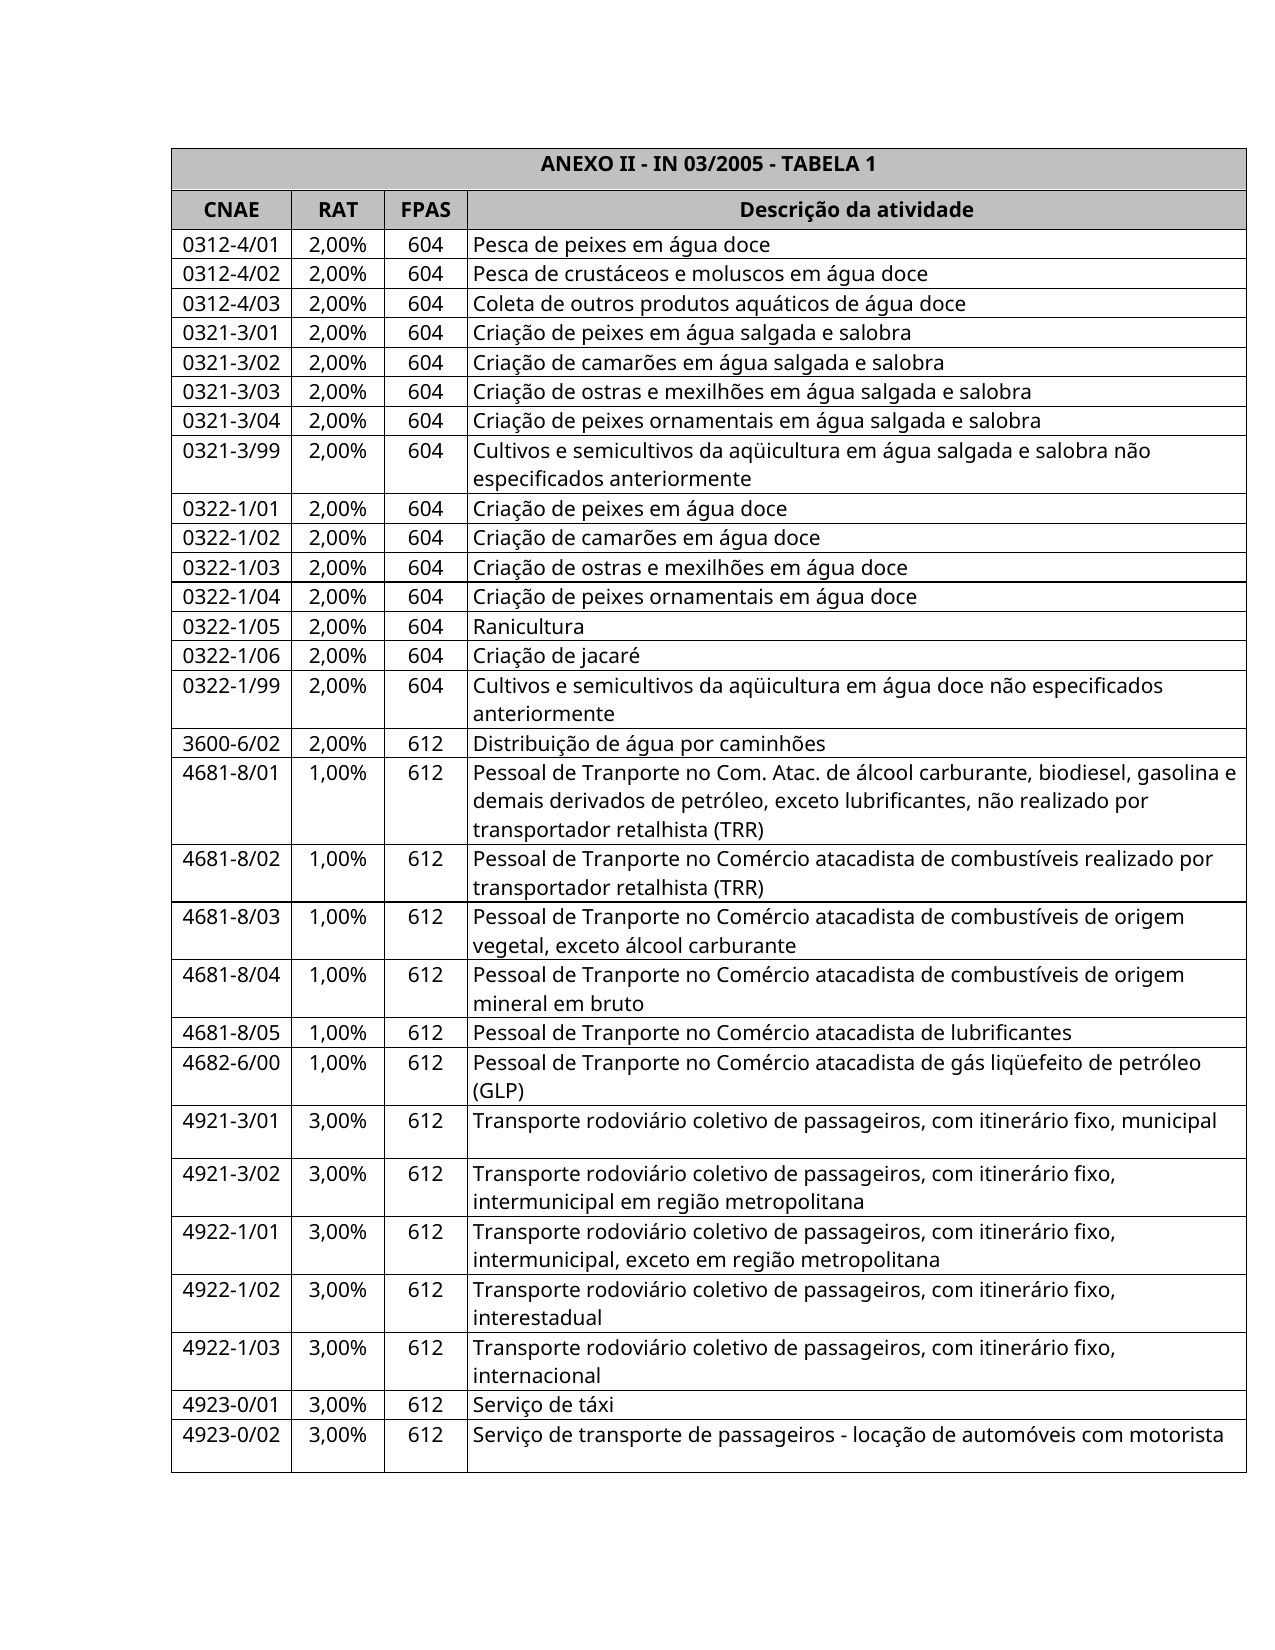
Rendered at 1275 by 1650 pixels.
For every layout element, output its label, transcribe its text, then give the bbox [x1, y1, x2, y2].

table_cell 604 [385, 377, 467, 406]
table_cell 0312-4/03 [172, 289, 291, 317]
table_cell Transporte rodoviário coletivo de passageiros, com itinerário fixo, interestadual [468, 1275, 1246, 1332]
table_cell 604 [385, 641, 467, 670]
table_cell 2,00% [292, 318, 384, 347]
table_cell 3,00% [292, 1275, 384, 1332]
table_cell Pessoal de Tranporte no Comércio atacadista de combustíveis de origem vegetal, exceto álcool carburante [468, 903, 1246, 959]
table_cell 4681-8/03 [172, 903, 291, 959]
table_cell Transporte rodoviário coletivo de passageiros, com itinerário fixo, internacional [468, 1333, 1246, 1389]
table_cell 604 [385, 612, 467, 640]
table_cell Pesca de crustáceos e moluscos em água doce [468, 259, 1246, 288]
table_cell Pessoal de Tranporte no Comércio atacadista de combustíveis realizado por transportador retalhista (TRR) [468, 845, 1246, 901]
table_cell Pessoal de Tranporte no Comércio atacadista de lubrificantes [468, 1018, 1246, 1047]
table_cell Criação de peixes ornamentais em água doce [468, 583, 1246, 611]
table_cell 604 [385, 318, 467, 347]
table_cell 612 [385, 960, 467, 1017]
table_cell 612 [385, 1018, 467, 1047]
table_cell 2,00% [292, 436, 384, 493]
table_cell Transporte rodoviário coletivo de passageiros, com itinerário fixo, intermunicipal em região metropolitana [468, 1159, 1246, 1216]
table_cell 604 [385, 436, 467, 493]
table_cell Coleta de outros produtos aquáticos de água doce [468, 289, 1246, 317]
table_cell Pesca de peixes em água doce [468, 230, 1246, 258]
table_cell 0321-3/04 [172, 407, 291, 435]
table_cell 612 [385, 1048, 467, 1105]
table_cell 612 [385, 1391, 467, 1419]
table_cell Serviço de transporte de passageiros - locação de automóveis com motorista [468, 1420, 1246, 1472]
table_cell 2,00% [292, 348, 384, 376]
table_cell 2,00% [292, 524, 384, 552]
table_cell Transporte rodoviário coletivo de passageiros, com itinerário fixo, intermunicipal, exceto em região metropolitana [468, 1217, 1246, 1274]
table_cell 4681-8/01 [172, 758, 291, 843]
table_cell RAT [292, 191, 384, 229]
table_cell 612 [385, 1420, 467, 1472]
table_cell 4681-8/04 [172, 960, 291, 1017]
table_cell 2,00% [292, 230, 384, 258]
table_cell 612 [385, 758, 467, 843]
table_cell 604 [385, 407, 467, 435]
table_cell 4921-3/02 [172, 1159, 291, 1216]
table_cell 612 [385, 845, 467, 901]
table_cell 3,00% [292, 1391, 384, 1419]
table_cell Pessoal de Tranporte no Com. Atac. de álcool carburante, biodiesel, gasolina e demais derivados de petróleo, exceto lubrificantes, não realizado por transportador retalhista (TRR) [468, 758, 1246, 843]
table_cell 604 [385, 289, 467, 317]
table_cell 0321-3/02 [172, 348, 291, 376]
table_cell 604 [385, 348, 467, 376]
table_cell 2,00% [292, 612, 384, 640]
table_cell Pessoal de Tranporte no Comércio atacadista de combustíveis de origem mineral em bruto [468, 960, 1246, 1017]
table_cell 0322-1/99 [172, 671, 291, 728]
table_cell 0322-1/05 [172, 612, 291, 640]
table_cell 0322-1/04 [172, 583, 291, 611]
table_cell CNAE [172, 191, 291, 229]
table_cell Criação de peixes em água salgada e salobra [468, 318, 1246, 347]
table_cell 2,00% [292, 407, 384, 435]
table_cell Criação de peixes em água doce [468, 494, 1246, 522]
table_cell Criação de camarões em água doce [468, 524, 1246, 552]
table_cell 0322-1/02 [172, 524, 291, 552]
table_cell 3,00% [292, 1420, 384, 1472]
table_cell 1,00% [292, 960, 384, 1017]
table_cell 612 [385, 729, 467, 757]
table_cell 2,00% [292, 671, 384, 728]
table_cell 1,00% [292, 1048, 384, 1105]
table_cell 604 [385, 230, 467, 258]
table_cell 2,00% [292, 289, 384, 317]
table_cell 4921-3/01 [172, 1106, 291, 1158]
table_cell 2,00% [292, 259, 384, 288]
table_cell Serviço de táxi [468, 1391, 1246, 1419]
table_cell 0322-1/01 [172, 494, 291, 522]
table_cell 0312-4/01 [172, 230, 291, 258]
table_cell Criação de ostras e mexilhões em água doce [468, 553, 1246, 581]
table_cell 2,00% [292, 377, 384, 406]
table_cell Cultivos e semicultivos da aqüicultura em água salgada e salobra não especificados anteriormente [468, 436, 1246, 493]
table_cell Criação de peixes ornamentais em água salgada e salobra [468, 407, 1246, 435]
table_cell Transporte rodoviário coletivo de passageiros, com itinerário fixo, municipal [468, 1106, 1246, 1158]
table_cell 2,00% [292, 583, 384, 611]
table_cell 1,00% [292, 1018, 384, 1047]
table_cell 612 [385, 1275, 467, 1332]
table_cell 4681-8/05 [172, 1018, 291, 1047]
table_cell 604 [385, 671, 467, 728]
table_cell Criação de camarões em água salgada e salobra [468, 348, 1246, 376]
table_cell 2,00% [292, 553, 384, 581]
table_cell 1,00% [292, 903, 384, 959]
table_cell 1,00% [292, 758, 384, 843]
table_cell 0322-1/03 [172, 553, 291, 581]
table_cell 604 [385, 524, 467, 552]
table_cell FPAS [385, 191, 467, 229]
table_cell 612 [385, 1106, 467, 1158]
table_cell 612 [385, 1217, 467, 1274]
table_cell 612 [385, 1159, 467, 1216]
table_cell 604 [385, 553, 467, 581]
table_cell 4922-1/01 [172, 1217, 291, 1274]
table_cell 604 [385, 583, 467, 611]
table_cell Criação de jacaré [468, 641, 1246, 670]
table_cell 604 [385, 259, 467, 288]
table_cell Descrição da atividade [468, 191, 1246, 229]
table_cell 612 [385, 903, 467, 959]
table_cell 4682-6/00 [172, 1048, 291, 1105]
table_cell 0321-3/01 [172, 318, 291, 347]
table_cell 3,00% [292, 1333, 384, 1389]
table_cell Cultivos e semicultivos da aqüicultura em água doce não especificados anteriormente [468, 671, 1246, 728]
table_cell 3,00% [292, 1217, 384, 1274]
table_cell 604 [385, 494, 467, 522]
table_cell 4922-1/02 [172, 1275, 291, 1332]
table_cell 4922-1/03 [172, 1333, 291, 1389]
table_cell Criação de ostras e mexilhões em água salgada e salobra [468, 377, 1246, 406]
table_cell Ranicultura [468, 612, 1246, 640]
table_cell Pessoal de Tranporte no Comércio atacadista de gás liqüefeito de petróleo (GLP) [468, 1048, 1246, 1105]
table_header ANEXO II - IN 03/2005 - TABELA 1 [172, 149, 1246, 189]
table_cell 4923-0/01 [172, 1391, 291, 1419]
table_cell 2,00% [292, 641, 384, 670]
table_cell 612 [385, 1333, 467, 1389]
table_cell 2,00% [292, 494, 384, 522]
table_cell 4923-0/02 [172, 1420, 291, 1472]
table_cell 0322-1/06 [172, 641, 291, 670]
table_cell 3600-6/02 [172, 729, 291, 757]
table_cell 1,00% [292, 845, 384, 901]
table_cell Distribuição de água por caminhões [468, 729, 1246, 757]
table_cell 3,00% [292, 1159, 384, 1216]
table_cell 0321-3/99 [172, 436, 291, 493]
table_cell 4681-8/02 [172, 845, 291, 901]
table_cell 0312-4/02 [172, 259, 291, 288]
table_cell 3,00% [292, 1106, 384, 1158]
table_cell 2,00% [292, 729, 384, 757]
table_cell 0321-3/03 [172, 377, 291, 406]
